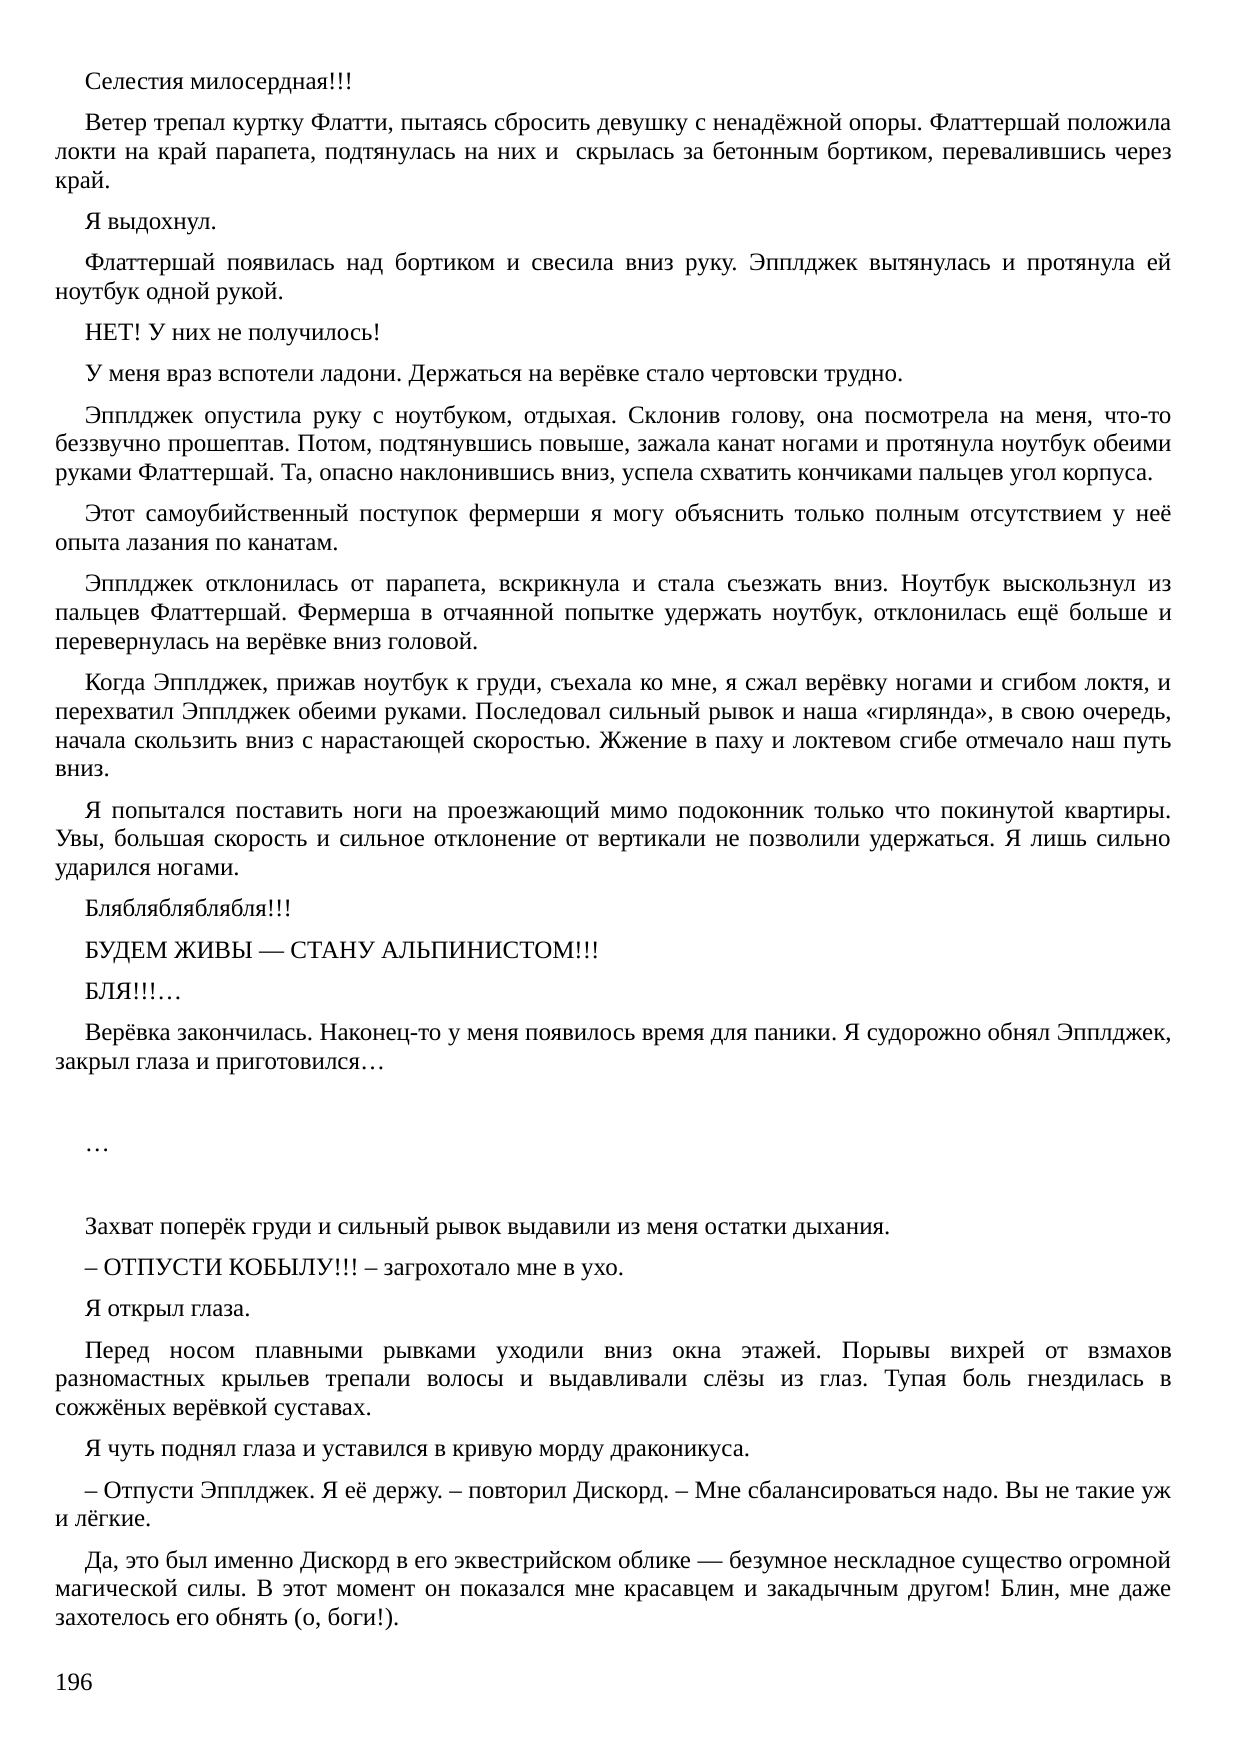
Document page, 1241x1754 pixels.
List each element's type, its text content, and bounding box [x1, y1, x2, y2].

text Селестия милосердная!!! [55, 66, 1173, 95]
text У меня враз вспотели ладони. Держаться на верёвке стало чертовски трудно. [55, 358, 1173, 387]
text Верёвка закончилась. Наконец-то у меня появилось время для паники. Я судорожно обнял Эпплджек, закрыл глаза и приготовился… [55, 1017, 1173, 1075]
text Бляблябляблябля!!! [55, 893, 1173, 922]
text НЕТ! У них не получилось! [55, 317, 1173, 346]
text БЛЯ!!!… [55, 976, 1173, 1005]
text Я попытался поставить ноги на проезжающий мимо подоконник только что покинутой квартиры. Увы, большая скорость и сильное отклонение от вертикали не позволили удержаться. Я лишь сильно ударился ногами. [55, 795, 1173, 881]
text Перед носом плавными рывками уходили вниз окна этажей. Порывы вихрей от взмахов разномастных крыльев трепали волосы и выдавливали слёзы из глаз. Тупая боль гнездилась в сожжёных верёвкой суставах. [55, 1335, 1173, 1421]
text Флаттершай появилась над бортиком и свесила вниз руку. Эпплджек вытянулась и протянула ей ноутбук одной рукой. [55, 247, 1173, 305]
text Этот самоубийственный поступок фермерши я могу объяснить только полным отсутствием у неё опыта лазания по канатам. [55, 498, 1173, 556]
text Захват поперёк груди и сильный рывок выдавили из меня остатки дыхания. [55, 1211, 1173, 1240]
text Ветер трепал куртку Флатти, пытаясь сбросить девушку с ненадёжной опоры. Флаттершай положила локти на край парапета, подтянулась на них и скрылась за бетонным бортиком, перевалившись через край. [55, 107, 1173, 193]
text Да, это был именно Дискорд в его эквестрийском облике — безумное нескладное существо огромной магической силы. В этот момент он показался мне красавцем и закадычным другом! Блин, мне даже захотелось его обнять (о, боги!). [55, 1545, 1173, 1631]
text Когда Эпплджек, прижав ноутбук к груди, съехала ко мне, я сжал верёвку ногами и сгибом локтя, и перехватил Эпплджек обеими руками. Последовал сильный рывок и наша «гирлянда», в свою очередь, начала скользить вниз с нарастающей скоростью. Жжение в паху и локтевом сгибе отмечало наш путь вниз. [55, 667, 1173, 782]
text Я открыл глаза. [55, 1293, 1173, 1322]
text … [55, 1128, 1173, 1157]
text – Отпусти Эпплджек. Я её держу. – повторил Дискорд. – Мне сбалансироваться надо. Вы не такие уж и лёгкие. [55, 1475, 1173, 1532]
text БУДЕМ ЖИВЫ — СТАНУ АЛЬПИНИСТОМ!!! [55, 935, 1173, 963]
text Я чуть поднял глаза и уставился в кривую морду драконикуса. [55, 1433, 1173, 1462]
text – ОТПУСТИ КОБЫЛУ!!! – загрохотало мне в ухо. [55, 1252, 1173, 1281]
text Эпплджек опустила руку с ноутбуком, отдыхая. Склонив голову, она посмотрела на меня, что-то беззвучно прошептав. Потом, подтянувшись повыше, зажала канат ногами и протянула ноутбук обеими руками Флаттершай. Та, опасно наклонившись вниз, успела схватить кончиками пальцев угол корпуса. [55, 400, 1173, 486]
text Я выдохнул. [55, 206, 1173, 235]
text Эпплджек отклонилась от парапета, вскрикнула и стала съезжать вниз. Ноутбук выскользнул из пальцев Флаттершай. Фермерша в отчаянной попытке удержать ноутбук, отклонилась ещё больше и перевернулась на верёвке вниз головой. [55, 568, 1173, 655]
